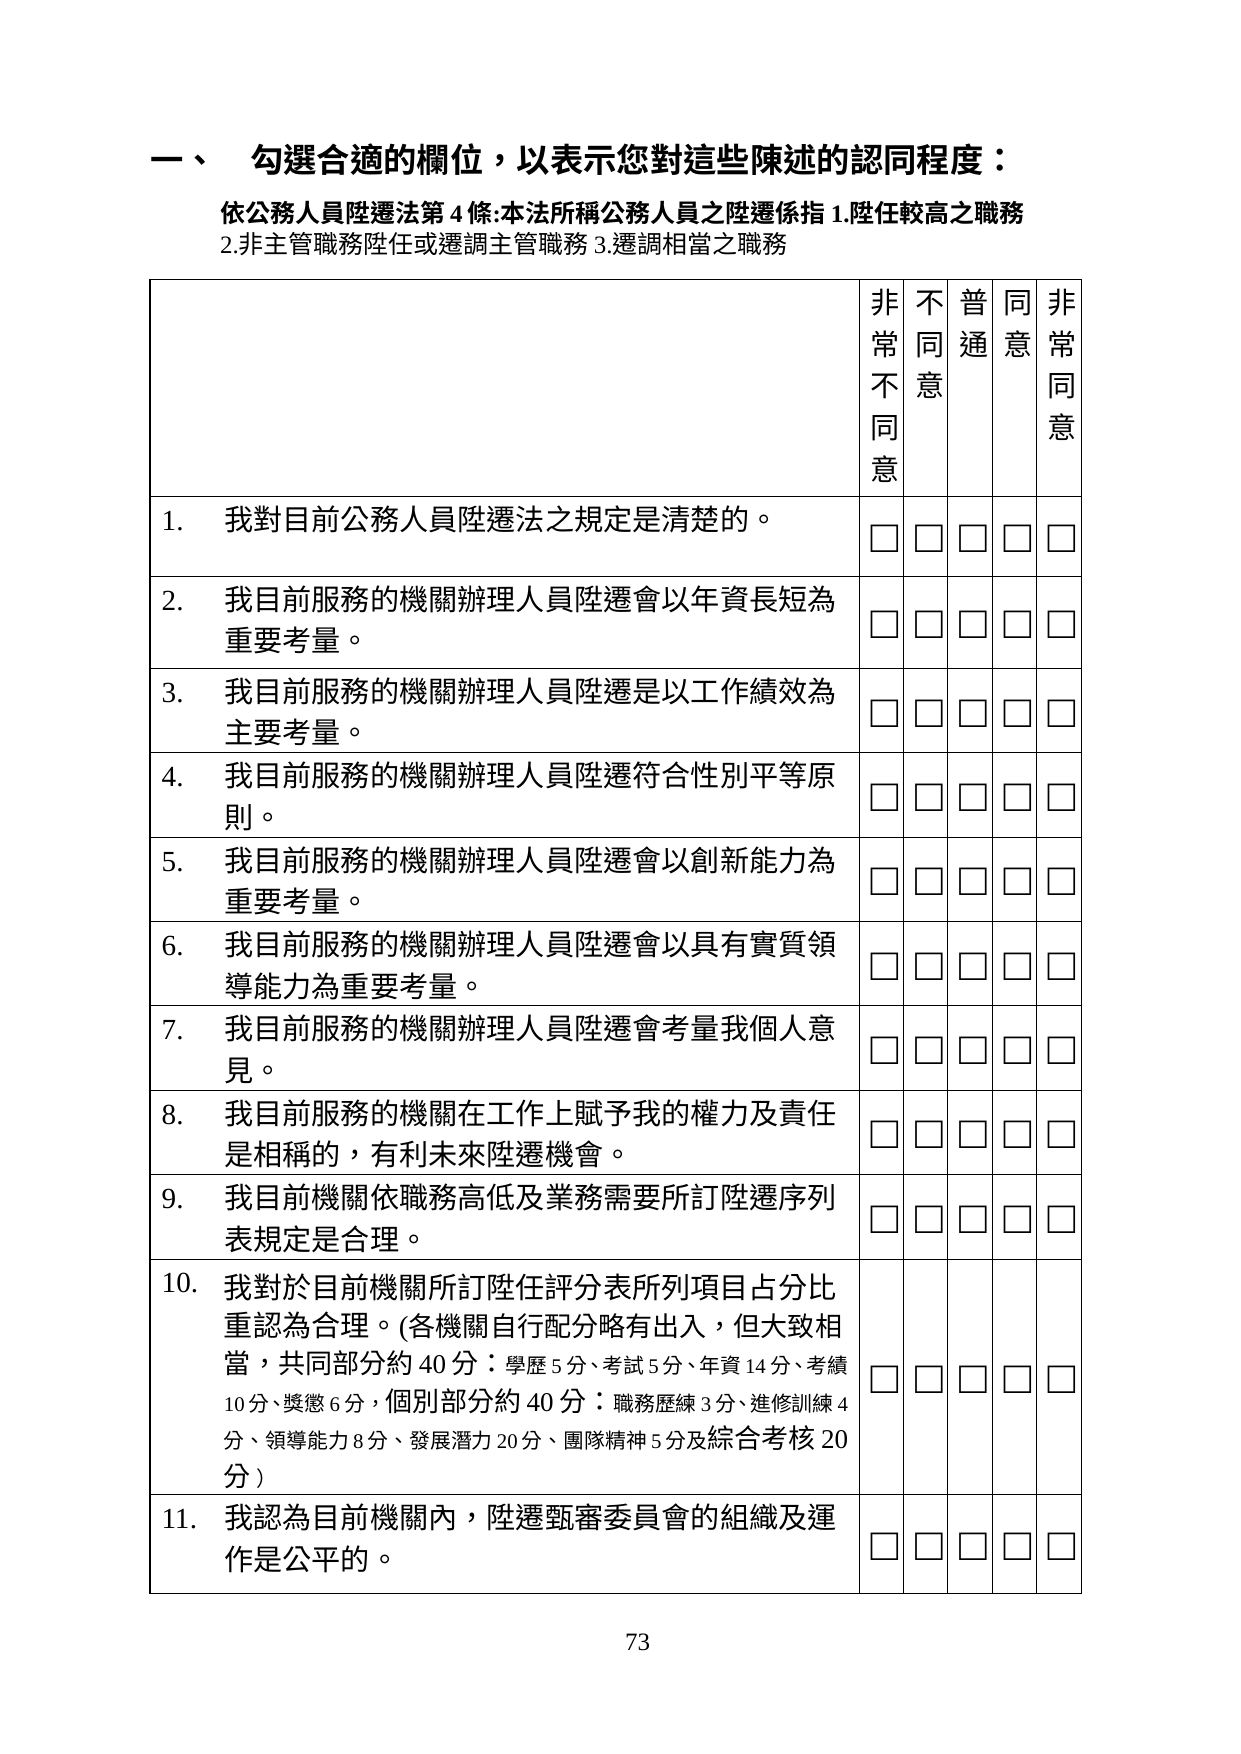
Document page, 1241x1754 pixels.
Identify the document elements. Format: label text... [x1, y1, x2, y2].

table_cell 4. [151, 753, 212, 837]
table_cell 我對目前公務人員陞遷法之規定是清楚的。 [213, 497, 859, 576]
table_header 非常不同意 [860, 280, 903, 496]
table_cell □ [860, 577, 903, 668]
table_header 同意 [993, 280, 1036, 496]
table_cell □ [1037, 1175, 1081, 1258]
table_cell □ [993, 1495, 1036, 1593]
table_cell □ [1037, 1495, 1081, 1593]
table_cell □ [1037, 922, 1081, 1005]
table_cell □ [993, 577, 1036, 668]
table_cell 3. [151, 669, 212, 752]
table_cell □ [860, 1260, 903, 1494]
table_cell 我目前服務的機關辦理人員陞遷會以具有實質領導能力為重要考量。 [213, 922, 859, 1005]
table_cell □ [948, 1006, 992, 1090]
table_cell 10. [151, 1260, 212, 1494]
table_cell □ [948, 1495, 992, 1593]
table_cell □ [904, 497, 947, 576]
table_cell 7. [151, 1006, 212, 1090]
text 2.非主管職務陞任或遷調主管職務3.遷調相當之職務 [220, 229, 1125, 260]
table_header 非常同意 [1037, 280, 1081, 496]
table_cell □ [1037, 669, 1081, 752]
table_cell □ [904, 1260, 947, 1494]
table_cell □ [1037, 1006, 1081, 1090]
table_cell 11. [151, 1495, 212, 1593]
table_cell 我目前服務的機關辦理人員陞遷會考量我個人意見。 [213, 1006, 859, 1090]
table_cell 9. [151, 1175, 212, 1258]
table_cell □ [948, 1091, 992, 1174]
table_cell □ [1037, 838, 1081, 921]
table_cell 8. [151, 1091, 212, 1174]
table_cell 我目前服務的機關辦理人員陞遷會以年資長短為重要考量。 [213, 577, 859, 668]
table_cell 1. [151, 497, 212, 576]
table_cell □ [860, 497, 903, 576]
table_cell □ [993, 922, 1036, 1005]
table_cell □ [993, 1175, 1036, 1258]
table_cell 我目前服務的機關在工作上賦予我的權力及責任是相稱的，有利未來陞遷機會。 [213, 1091, 859, 1174]
table_cell □ [993, 753, 1036, 837]
table_cell □ [948, 922, 992, 1005]
table_cell □ [904, 1091, 947, 1174]
table_cell □ [860, 838, 903, 921]
table_cell 我目前服務的機關辦理人員陞遷符合性別平等原則。 [213, 753, 859, 837]
list 勾選合適的欄位，以表示您對這些陳述的認同程度： [150, 148, 1125, 179]
table_cell 2. [151, 577, 212, 668]
table_cell □ [904, 1006, 947, 1090]
table_cell □ [904, 1495, 947, 1593]
table_cell □ [993, 497, 1036, 576]
table_cell □ [904, 838, 947, 921]
table_cell □ [860, 922, 903, 1005]
table_header 不同意 [904, 280, 947, 496]
table_cell 我對於目前機關所訂陞任評分表所列項目占分比重認為合理。(各機關自行配分略有出入，但大致相當，共同部分約40分：學歷5分、考試5分、年資14分、考績10分、獎懲6分，個別部分約40分：職務歷練3分、進修訓練4分、領導能力8分、發展潛力20分、團隊精神5分及綜合考核20分 ） [213, 1260, 859, 1494]
table_cell □ [860, 1495, 903, 1593]
table_cell □ [948, 1260, 992, 1494]
table_header [213, 280, 859, 496]
table_cell □ [993, 1006, 1036, 1090]
table_cell □ [1037, 497, 1081, 576]
table_cell □ [948, 577, 992, 668]
table_header 普通 [948, 280, 992, 496]
text 依公務人員陞遷法第4條:本法所稱公務人員之陞遷係指1.陞任較高之職務 [220, 198, 1125, 229]
table_cell □ [993, 669, 1036, 752]
table_cell 6. [151, 922, 212, 1005]
table_cell □ [1037, 753, 1081, 837]
table_cell □ [860, 1175, 903, 1258]
table_cell □ [948, 497, 992, 576]
table_cell 我目前服務的機關辦理人員陞遷會以創新能力為重要考量。 [213, 838, 859, 921]
table_cell □ [948, 1175, 992, 1258]
table_cell □ [860, 669, 903, 752]
table_cell □ [993, 1260, 1036, 1494]
table_header [151, 280, 212, 496]
table_cell □ [948, 753, 992, 837]
table_cell □ [948, 838, 992, 921]
table_cell □ [993, 1091, 1036, 1174]
table_cell 我認為目前機關內，陞遷甄審委員會的組織及運作是公平的。 [213, 1495, 859, 1593]
table_cell □ [904, 922, 947, 1005]
table_cell □ [993, 838, 1036, 921]
table_cell □ [1037, 577, 1081, 668]
table_cell 我目前機關依職務高低及業務需要所訂陞遷序列表規定是合理。 [213, 1175, 859, 1258]
table_cell 5. [151, 838, 212, 921]
table_cell □ [904, 753, 947, 837]
table_cell □ [860, 753, 903, 837]
table_cell □ [904, 577, 947, 668]
table_cell □ [948, 669, 992, 752]
table_cell □ [1037, 1260, 1081, 1494]
table_cell □ [860, 1006, 903, 1090]
table_cell □ [904, 669, 947, 752]
table_cell □ [1037, 1091, 1081, 1174]
table_cell □ [860, 1091, 903, 1174]
table_cell □ [904, 1175, 947, 1258]
table_cell 我目前服務的機關辦理人員陞遷是以工作績效為主要考量。 [213, 669, 859, 752]
